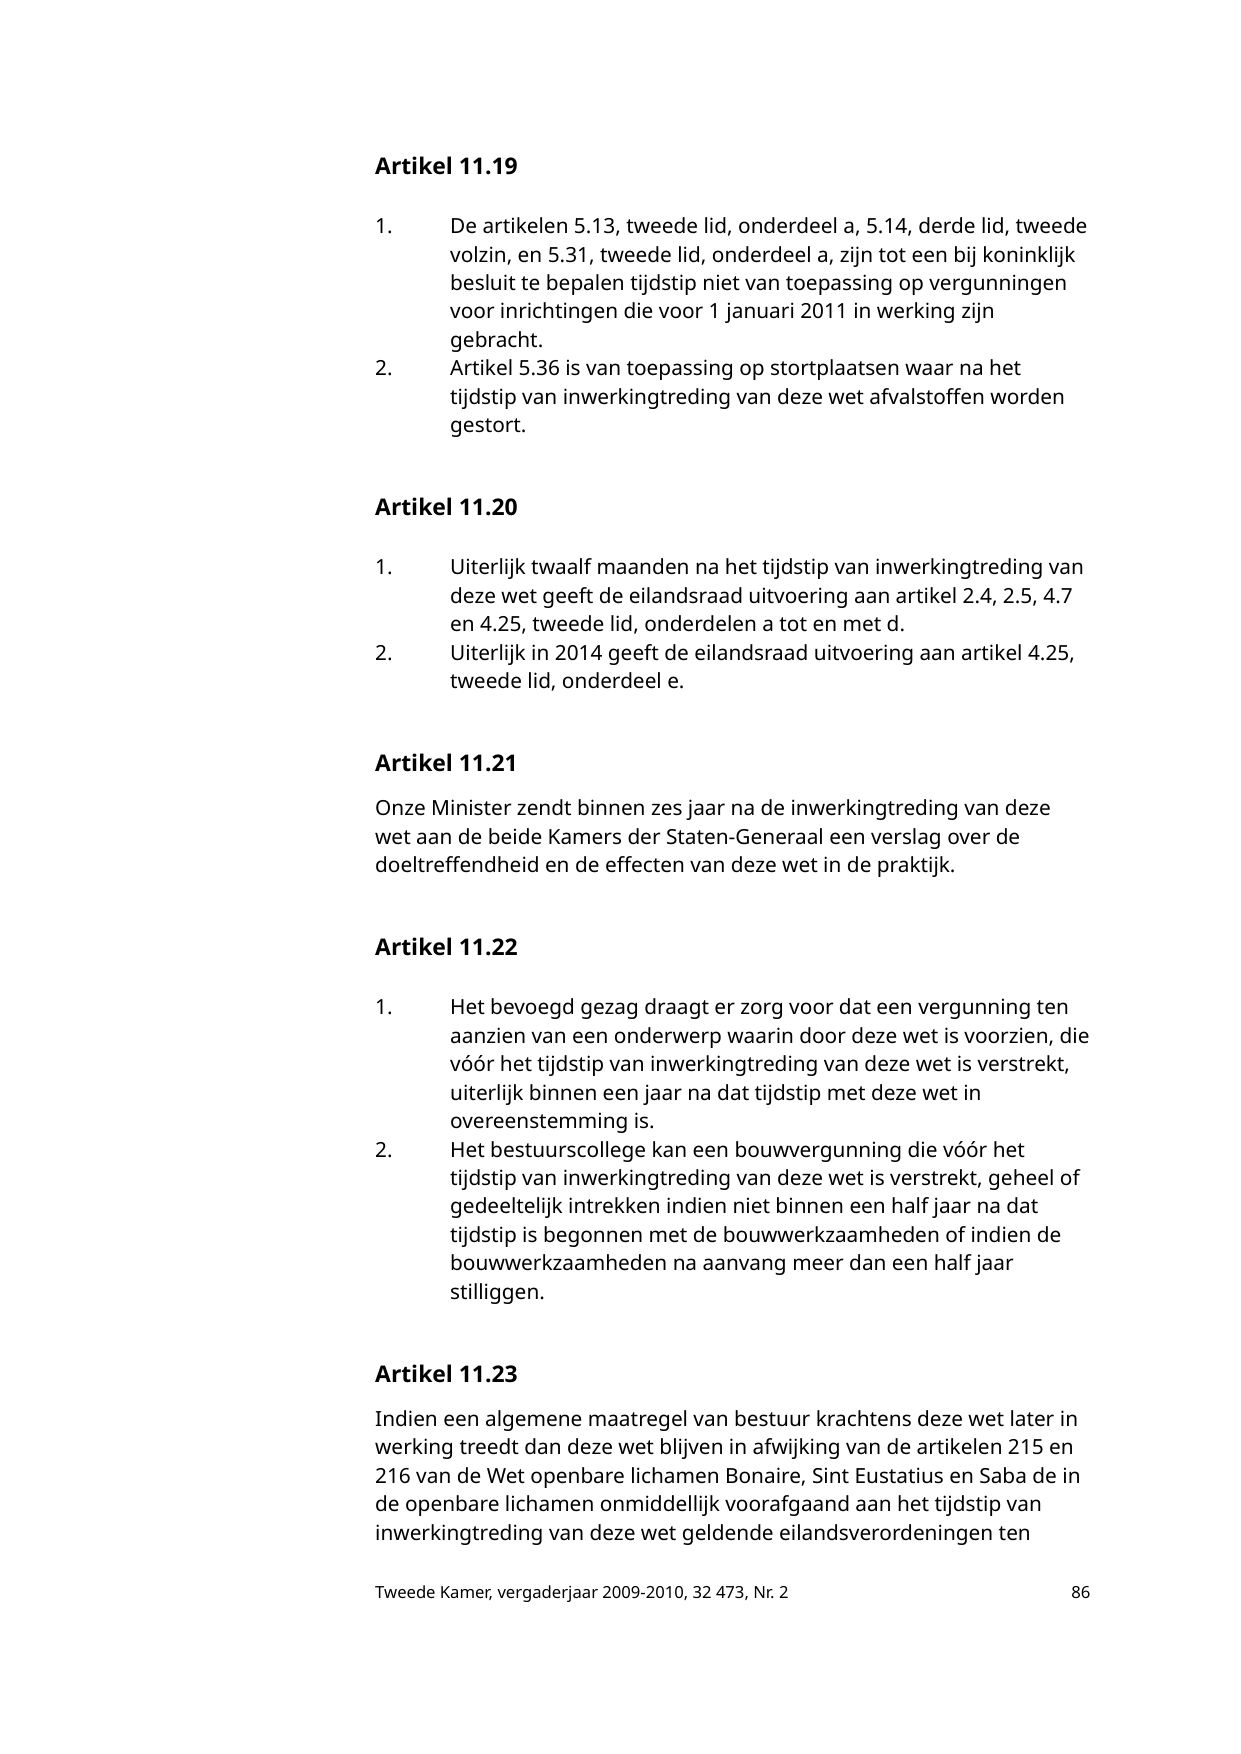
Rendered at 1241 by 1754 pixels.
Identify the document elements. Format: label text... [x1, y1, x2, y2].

subtitle Artikel 11.23 [375, 1358, 1090, 1389]
list Uiterlijk twaalf maanden na het tijdstip van inwerkingtreding van deze wet geeft de eilandsraad uitvoering aan artikel 2.4, 2.5, 4.7 en 4.25, tweede lid, onderdelen a tot en met d. [375, 552, 1090, 638]
subtitle Artikel 11.19 [375, 150, 1090, 181]
subtitle Artikel 11.21 [375, 747, 1090, 778]
list Het bevoegd gezag draagt er zorg voor dat een vergunning ten aanzien van een onderwerp waarin door deze wet is voorzien, die vóór het tijdstip van inwerkingtreding van deze wet is verstrekt, uiterlijk binnen een jaar na dat tijdstip met deze wet in overeenstemming is. [375, 992, 1090, 1135]
list Artikel 5.36 is van toepassing op stortplaatsen waar na het tijdstip van inwerkingtreding van deze wet afvalstoffen worden gestort. [375, 353, 1090, 439]
subtitle Artikel 11.20 [375, 491, 1090, 522]
text Indien een algemene maatregel van bestuur krachtens deze wet later in werking treedt dan deze wet blijven in afwijking van de artikelen 215 en 216 van de Wet openbare lichamen Bonaire, Sint Eustatius en Saba de in de openbare lichamen onmiddellijk voorafgaand aan het tijdstip van inwerkingtreding van deze wet geldende eilandsverordeningen ten [375, 1404, 1090, 1546]
list Het bestuurscollege kan een bouwvergunning die vóór het tijdstip van inwerkingtreding van deze wet is verstrekt, geheel of gedeeltelijk intrekken indien niet binnen een half jaar na dat tijdstip is begonnen met de bouwwerkzaamheden of indien de bouwwerkzaamheden na aanvang meer dan een half jaar stilliggen. [375, 1135, 1090, 1305]
list Uiterlijk in 2014 geeft de eilandsraad uitvoering aan artikel 4.25, tweede lid, onderdeel e. [375, 638, 1090, 695]
list De artikelen 5.13, tweede lid, onderdeel a, 5.14, derde lid, tweede volzin, en 5.31, tweede lid, onderdeel a, zijn tot een bij koninklijk besluit te bepalen tijdstip niet van toepassing op vergunningen voor inrichtingen die voor 1 januari 2011 in werking zijn gebracht. [375, 211, 1090, 353]
subtitle Artikel 11.22 [375, 931, 1090, 962]
text Onze Minister zendt binnen zes jaar na de inwerkingtreding van deze wet aan de beide Kamers der Staten-Generaal een verslag over de doeltreffendheid en de effecten van deze wet in de praktijk. [375, 793, 1090, 879]
